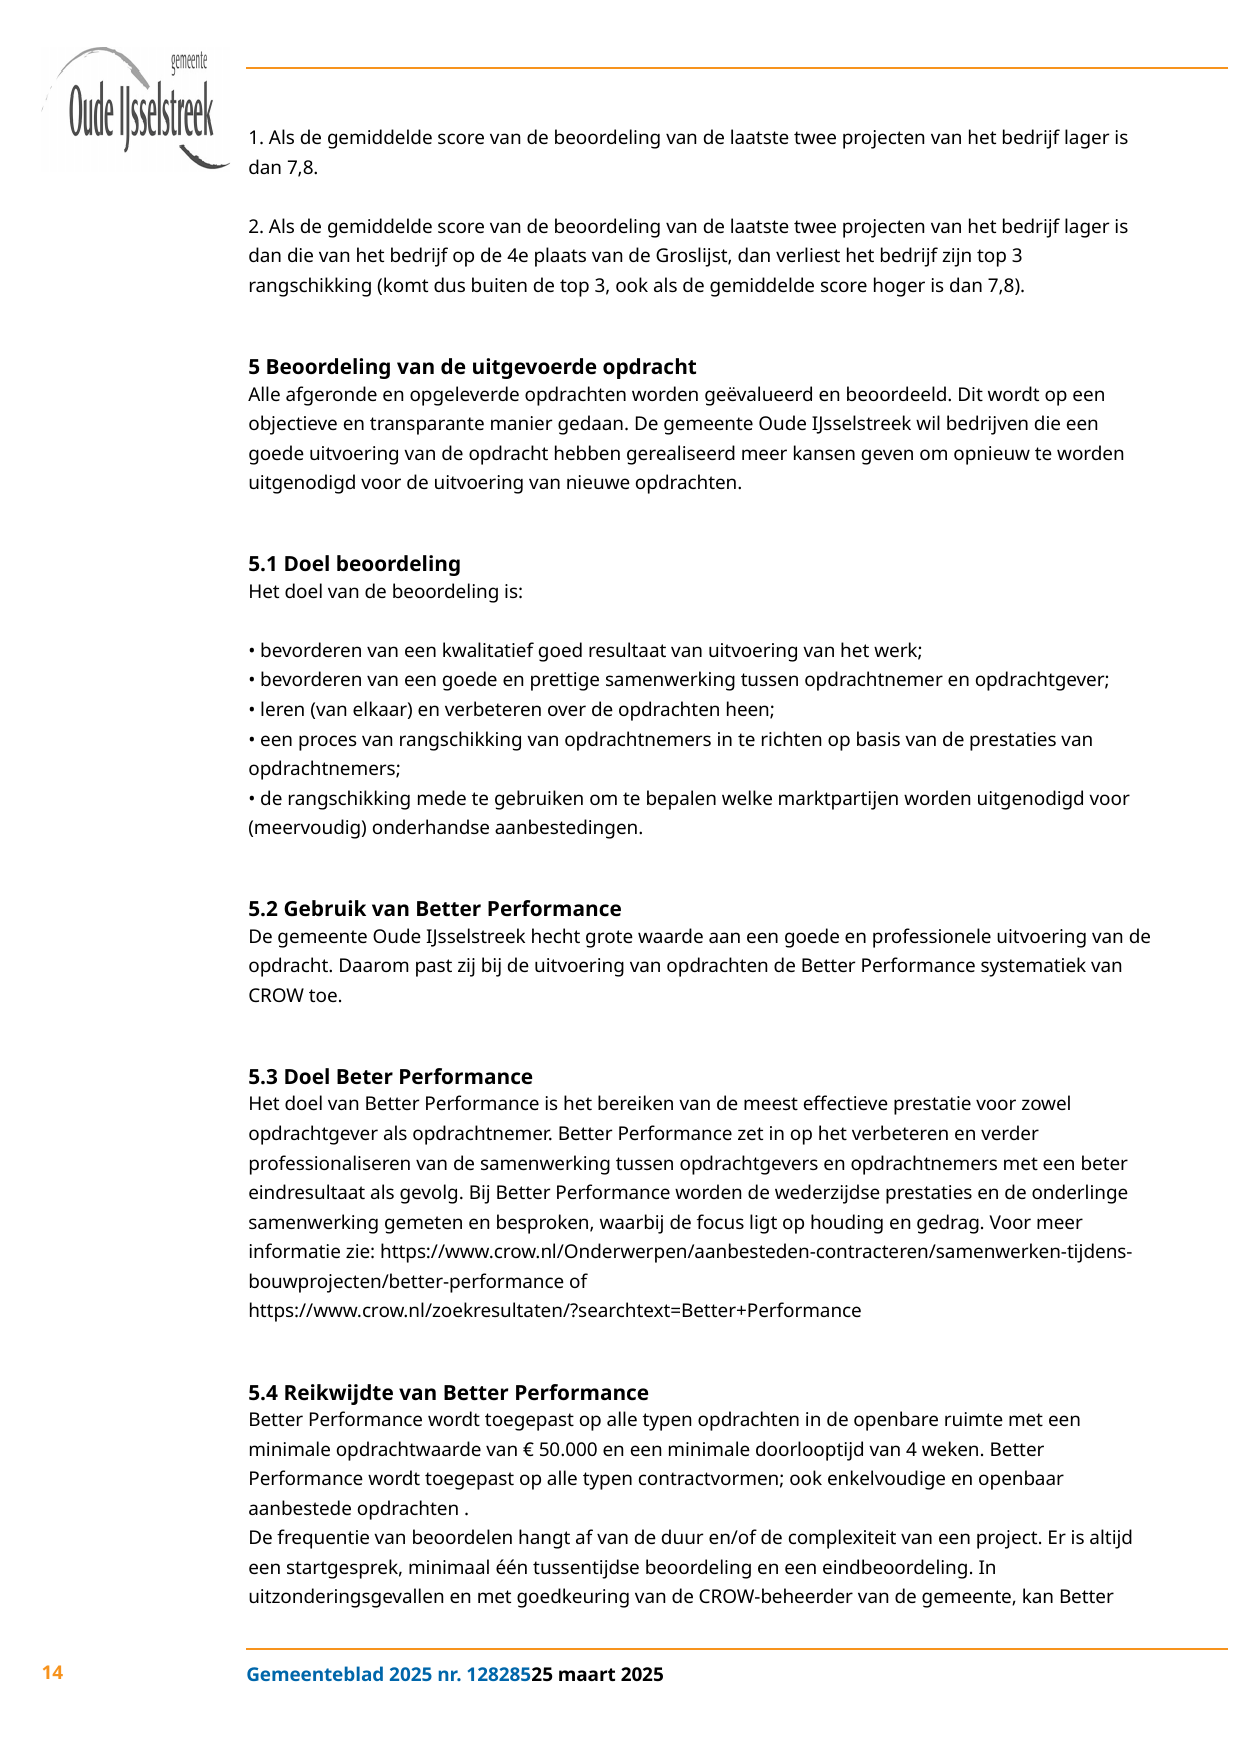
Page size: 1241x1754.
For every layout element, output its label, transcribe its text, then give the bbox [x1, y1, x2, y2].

text De frequentie van beoordelen hangt af van de duur en/of de complexiteit van een project. Er is altijd een startgesprek, minimaal één tussentijdse beoordeling en een eindbeoordeling. In uitzonderingsgevallen en met goedkeuring van de CROW-beheerder van de gemeente, kan Better [248, 1524, 1152, 1609]
picture [41, 47, 231, 172]
text Better Performance wordt toegepast op alle typen opdrachten in de openbare ruimte met een minimale opdrachtwaarde van € 50.000 en een minimale doorlooptijd van 4 weken. Better Performance wordt toegepast op alle typen contractvormen; ook enkelvoudige en openbaar aanbestede opdrachten . [248, 1406, 1152, 1521]
text Alle afgeronde en opgeleverde opdrachten worden geëvalueerd en beoordeeld. Dit wordt op een objectieve en transparante manier gedaan. De gemeente Oude IJsselstreek wil bedrijven die een goede uitvoering van de opdracht hebben gerealiseerd meer kansen geven om opnieuw te worden uitgenodigd voor de uitvoering van nieuwe opdrachten. [248, 381, 1152, 495]
text Het doel van Better Performance is het bereiken van de meest effectieve prestatie voor zowel opdrachtgever als opdrachtnemer. Better Performance zet in op het verbeteren en verder professionaliseren van de samenwerking tussen opdrachtgevers en opdrachtnemers met een beter eindresultaat als gevolg. Bij Better Performance worden de wederzijdse prestaties en de onderlinge samenwerking gemeten en besproken, waarbij de focus ligt op houding en gedrag. Voor meer informatie zie: https://www.crow.nl/Onderwerpen/aanbesteden-contracteren/samenwerken-tijdens-bouwprojecten/better-performance of [248, 1091, 1152, 1294]
text 5.3 Doel Beter Performance [248, 1062, 1152, 1091]
text • de rangschikking mede te gebruiken om te bepalen welke marktpartijen worden uitgenodigd voor (meervoudig) onderhandse aanbestedingen. [248, 785, 1152, 840]
text • leren (van elkaar) en verbeteren over de opdrachten heen; [248, 696, 1152, 722]
text • bevorderen van een goede en prettige samenwerking tussen opdrachtnemer en opdrachtgever; [248, 667, 1152, 692]
text Het doel van de beoordeling is: [248, 578, 1152, 604]
text 5.2 Gebruik van Better Performance [248, 894, 1152, 923]
text 2. Als de gemiddelde score van de beoordeling van de laatste twee projecten van het bedrijf lager is dan die van het bedrijf op de 4e plaats van de Groslijst, dan verliest het bedrijf zijn top 3 rangschikking (komt dus buiten de top 3, ook als de gemiddelde score hoger is dan 7,8). [248, 213, 1152, 298]
text • bevorderen van een kwalitatief goed resultaat van uitvoering van het werk; [248, 637, 1152, 663]
text 5.4 Reikwijdte van Better Performance [248, 1378, 1152, 1406]
text • een proces van rangschikking van opdrachtnemers in te richten op basis van de prestaties van opdrachtnemers; [248, 726, 1152, 781]
text 5 Beoordeling van de uitgevoerde opdracht [248, 352, 1152, 381]
text 5.1 Doel beoordeling [248, 549, 1152, 578]
text https://www.crow.nl/zoekresultaten/?searchtext=Better+Performance [248, 1298, 1152, 1323]
text De gemeente Oude IJsselstreek hecht grote waarde aan een goede en professionele uitvoering van de opdracht. Daarom past zij bij de uitvoering van opdrachten de Better Performance systematiek van CROW toe. [248, 923, 1152, 1008]
text 1. Als de gemiddelde score van de beoordeling van de laatste twee projecten van het bedrijf lager is dan 7,8. [248, 124, 1152, 180]
